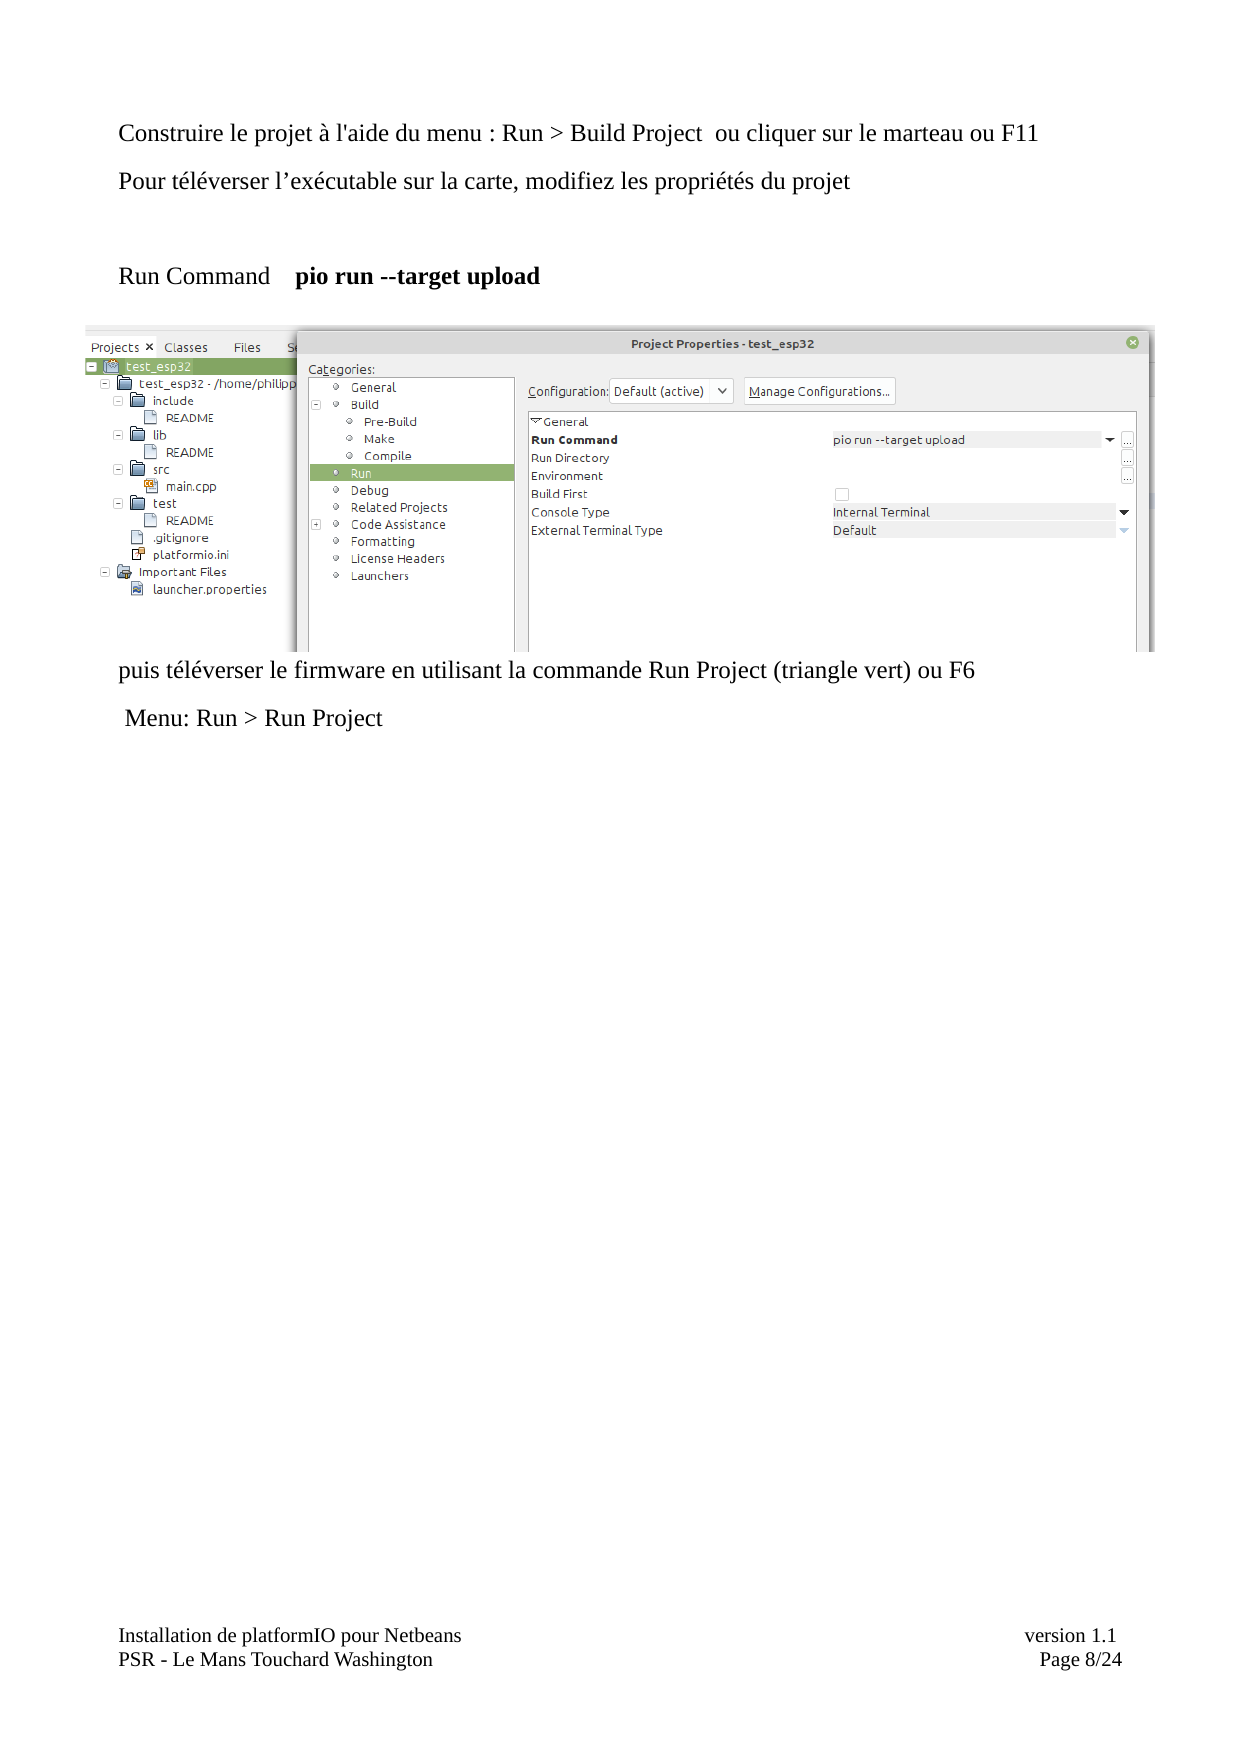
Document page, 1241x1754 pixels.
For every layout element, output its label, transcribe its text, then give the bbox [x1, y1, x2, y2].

text Pour téléverser l’exécutable sur la carte, modifiez les propriétés du projet [118, 166, 1151, 194]
text [118, 308, 1151, 325]
text Run Command pio run --target upload [118, 261, 1151, 290]
picture [85, 325, 1155, 652]
text puis téléverser le firmware en utilisant la commande Run Project (triangle vert) ou F6 [118, 652, 1151, 684]
text Construire le projet à l'aide du menu : Run > Build Project ou cliquer sur le marteau ou F11 [118, 118, 1151, 147]
text Menu: Run > Run Project [118, 703, 1151, 732]
